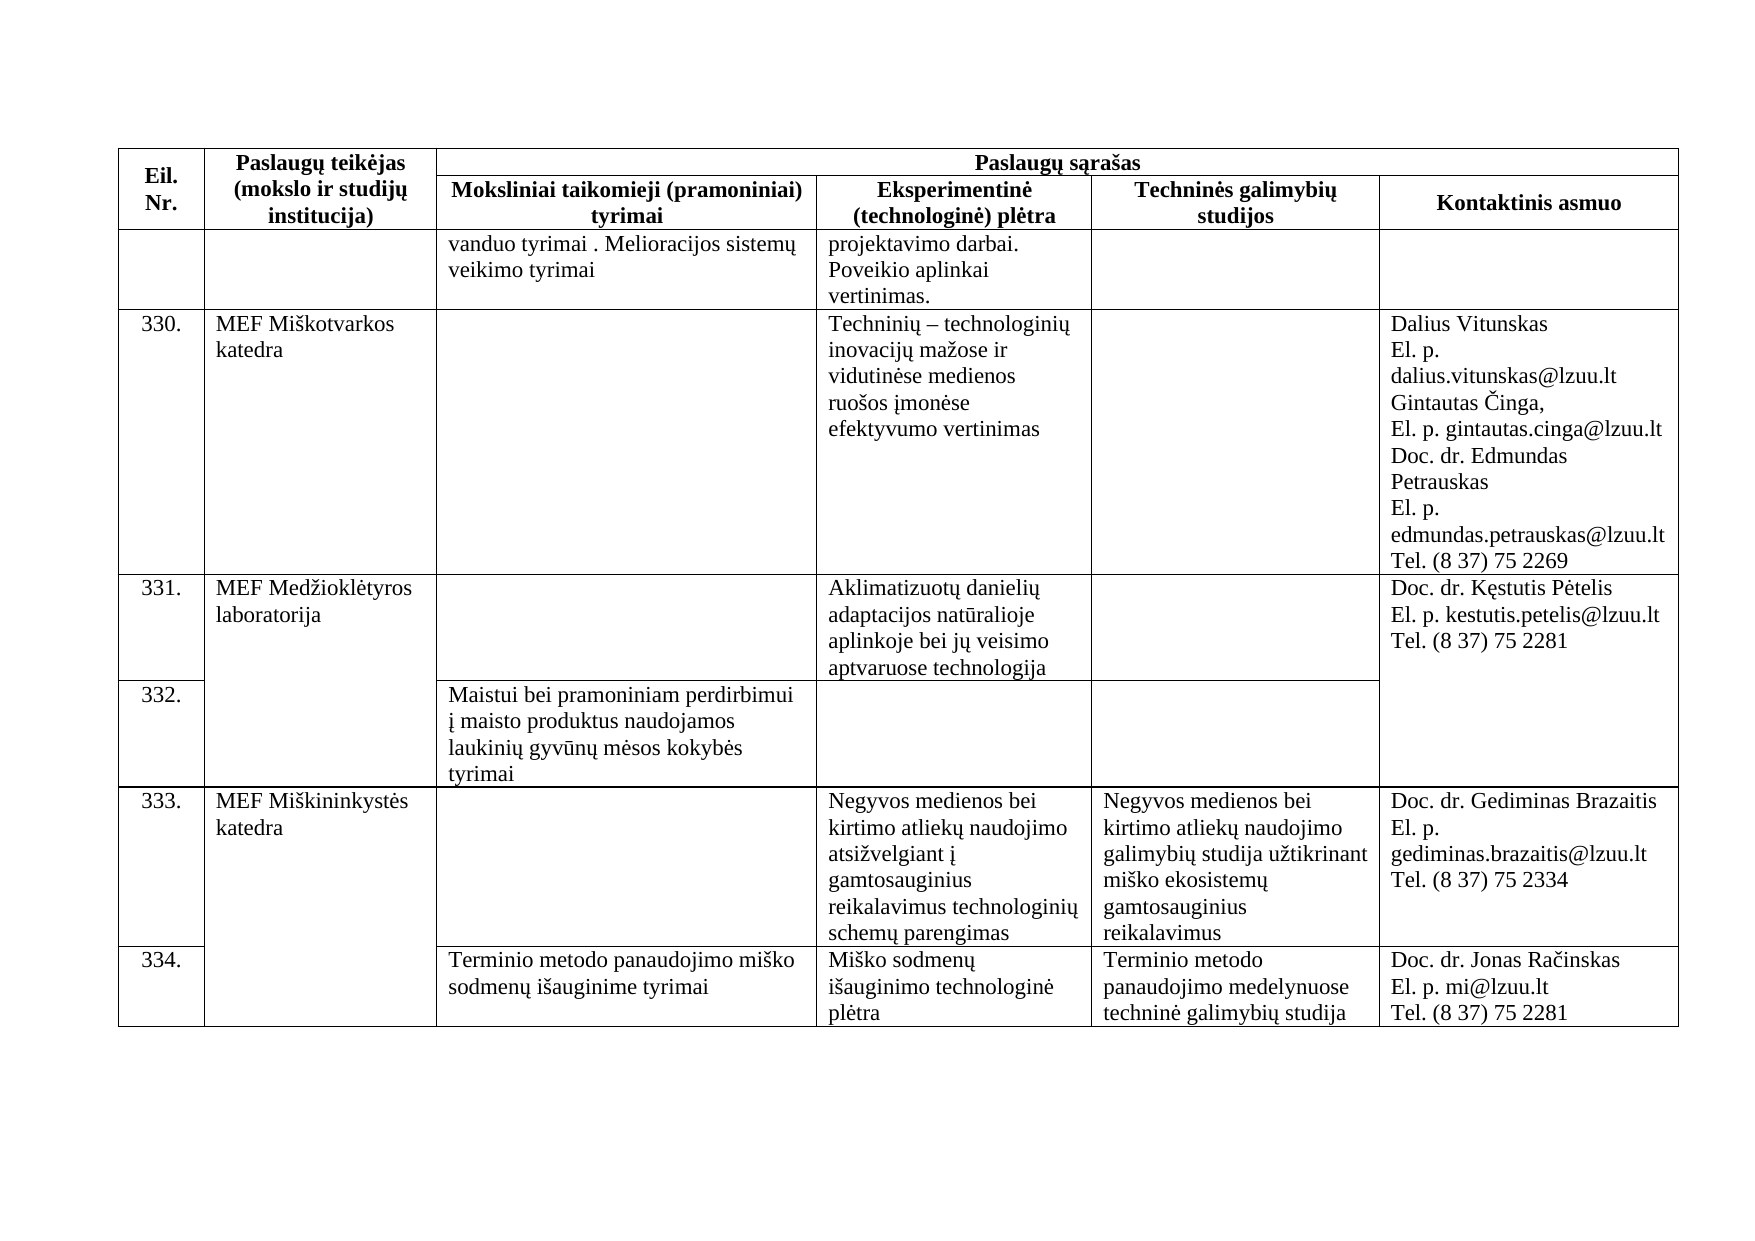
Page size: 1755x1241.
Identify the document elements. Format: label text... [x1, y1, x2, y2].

table_cell Terminio metodo panaudojimo miško sodmenų išauginime tyrimai [437, 947, 816, 1026]
table_cell Moksliniai taikomieji (pramoniniai) tyrimai [437, 176, 816, 229]
table_cell Kontaktinis asmuo [1380, 176, 1678, 229]
table_cell Negyvos medienos bei kirtimo atliekų naudojimo galimybių studija užtikrinant miško ekosistemų gamtosauginius reikalavimus [1092, 788, 1379, 946]
table_cell [437, 310, 816, 573]
table_cell 331. [119, 575, 204, 680]
table_cell Doc. dr. Jonas Račinskas El. p. mi@lzuu.lt Tel. (8 37) 75 2281 [1380, 947, 1678, 1026]
table_cell Eksperimentinė (technologinė) plėtra [817, 176, 1091, 229]
table_cell 332. [119, 681, 204, 786]
table_cell vanduo tyrimai . Melioracijos sistemų veikimo tyrimai [437, 230, 816, 309]
table_cell Dalius Vitunskas El. p. dalius.vitunskas@lzuu.lt Gintautas Činga, El. p. gintautas.cinga@lzuu.lt Doc. dr. Edmundas Petrauskas El. p. edmundas.petrauskas@lzuu.lt Tel. (8 37) 75 2269 [1380, 310, 1678, 573]
table_cell Miško sodmenų išauginimo technologinė plėtra [817, 947, 1091, 1026]
table_header Eil. Nr. [119, 149, 204, 229]
table_cell [205, 230, 436, 309]
table_cell Techninių – technologinių inovacijų mažose ir vidutinėse medienos ruošos įmonėse efektyvumo vertinimas [817, 310, 1091, 573]
table_header Paslaugų teikėjas (mokslo ir studijų institucija) [205, 149, 436, 229]
table_cell Doc. dr. Kęstutis Pėtelis El. p. kestutis.petelis@lzuu.lt Tel. (8 37) 75 2281 [1380, 575, 1678, 786]
table_cell Techninės galimybių studijos [1092, 176, 1379, 229]
table_cell Doc. dr. Gediminas Brazaitis El. p. gediminas.brazaitis@lzuu.lt Tel. (8 37) 75 2334 [1380, 788, 1678, 946]
table_cell MEF Miškotvarkos katedra [205, 310, 436, 573]
table_cell [437, 575, 816, 680]
table_cell Negyvos medienos bei kirtimo atliekų naudojimo atsižvelgiant į gamtosauginius reikalavimus technologinių schemų parengimas [817, 788, 1091, 946]
table_cell [119, 230, 204, 309]
table_cell [437, 788, 816, 946]
table_cell 334. [119, 947, 204, 1026]
table_cell 330. [119, 310, 204, 573]
table_cell Terminio metodo panaudojimo medelynuose techninė galimybių studija [1092, 947, 1379, 1026]
table_cell projektavimo darbai. Poveikio aplinkai vertinimas. [817, 230, 1091, 309]
table_cell [1380, 230, 1678, 309]
table_header Paslaugų sąrašas [437, 149, 1678, 175]
table_cell [1092, 230, 1379, 309]
table_cell MEF Medžioklėtyros laboratorija [205, 575, 436, 786]
table_cell MEF Miškininkystės katedra [205, 788, 436, 1026]
table_cell Aklimatizuotų danielių adaptacijos natūralioje aplinkoje bei jų veisimo aptvaruose technologija [817, 575, 1091, 680]
table_cell [1092, 575, 1379, 680]
table_cell [817, 681, 1091, 786]
table_cell [1092, 681, 1379, 786]
table_cell [1092, 310, 1379, 573]
table_cell Maistui bei pramoniniam perdirbimui į maisto produktus naudojamos laukinių gyvūnų mėsos kokybės tyrimai [437, 681, 816, 786]
table_cell 333. [119, 788, 204, 946]
